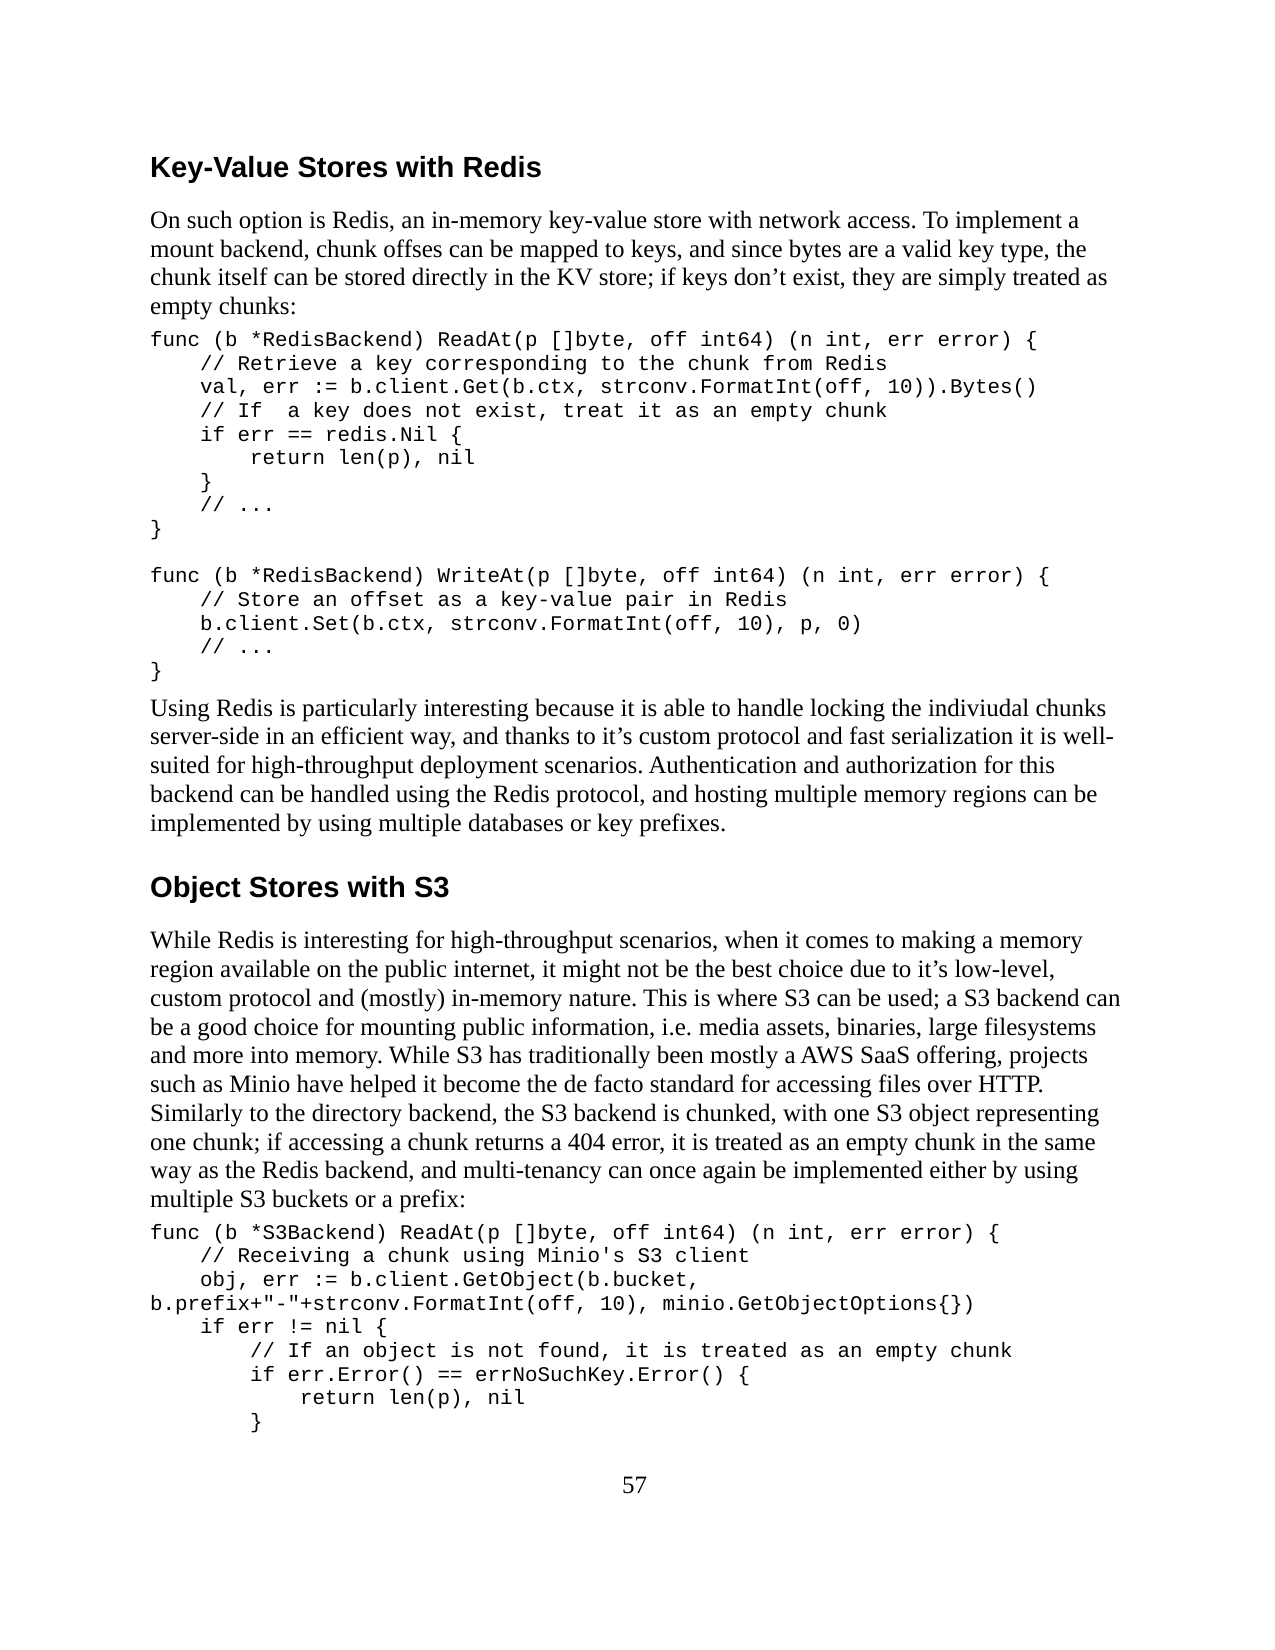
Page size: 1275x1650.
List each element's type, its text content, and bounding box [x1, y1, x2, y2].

text if err == redis.Nil { [150, 423, 1125, 447]
text // Store an offset as a key-value pair in Redis [150, 589, 1125, 613]
text // ... [150, 636, 1125, 660]
text } [150, 1411, 1125, 1434]
text if err.Error() == errNoSuchKey.Error() { [150, 1364, 1125, 1387]
text // Retrieve a key corresponding to the chunk from Redis [150, 353, 1125, 376]
text On such option is Redis, an in-memory key-value store with network access. To implement a mount backend, chunk offses can be mapped to keys, and since bytes are a valid key type, the chunk itself can be stored directly in the KV store; if keys don’t exist, they are simply treated as empty chunks: [150, 205, 1125, 320]
text // If a key does not exist, treat it as an empty chunk [150, 400, 1125, 423]
text Using Redis is particularly interesting because it is able to handle locking the indiviudal chunks server-side in an efficient way, and thanks to it’s custom protocol and fast serialization it is well-suited for high-throughput deployment scenarios. Authentication and authorization for this backend can be handled using the Redis protocol, and hosting multiple memory regions can be implemented by using multiple databases or key prefixes. [150, 693, 1125, 836]
text if err != nil { [150, 1316, 1125, 1340]
text } [150, 471, 1125, 494]
text val, err := b.client.Get(b.ctx, strconv.FormatInt(off, 10)).Bytes() [150, 376, 1125, 400]
text While Redis is interesting for high-throughput scenarios, when it comes to making a memory region available on the public internet, it might not be the best choice due to it’s low-level, custom protocol and (mostly) in-memory nature. This is where S3 can be used; a S3 backend can be a good choice for mounting public information, i.e. media assets, binaries, large filesystems and more into memory. While S3 has traditionally been mostly a AWS SaaS offering, projects such as Minio have helped it become the de facto standard for accessing files over HTTP. Similarly to the directory backend, the S3 backend is chunked, with one S3 object representing one chunk; if accessing a chunk returns a 404 error, it is treated as an empty chunk in the same way as the Redis backend, and multi-tenancy can once again be implemented either by using multiple S3 buckets or a prefix: [150, 925, 1125, 1213]
text func (b *S3Backend) ReadAt(p []byte, off int64) (n int, err error) { [150, 1222, 1125, 1245]
text b.client.Set(b.ctx, strconv.FormatInt(off, 10), p, 0) [150, 613, 1125, 636]
text func (b *RedisBackend) WriteAt(p []byte, off int64) (n int, err error) { [150, 565, 1125, 589]
text obj, err := b.client.GetObject(b.bucket, b.prefix+"-"+strconv.FormatInt(off, 10), minio.GetObjectOptions{}) [150, 1269, 1125, 1316]
subtitle Key-Value Stores with Redis [150, 150, 1125, 183]
text // ... [150, 494, 1125, 518]
text } [150, 518, 1125, 542]
text // If an object is not found, it is treated as an empty chunk [150, 1340, 1125, 1364]
text func (b *RedisBackend) ReadAt(p []byte, off int64) (n int, err error) { [150, 329, 1125, 353]
text return len(p), nil [150, 1387, 1125, 1411]
text } [150, 660, 1125, 684]
text return len(p), nil [150, 447, 1125, 471]
text // Receiving a chunk using Minio's S3 client [150, 1245, 1125, 1269]
subtitle Object Stores with S3 [150, 870, 1125, 904]
